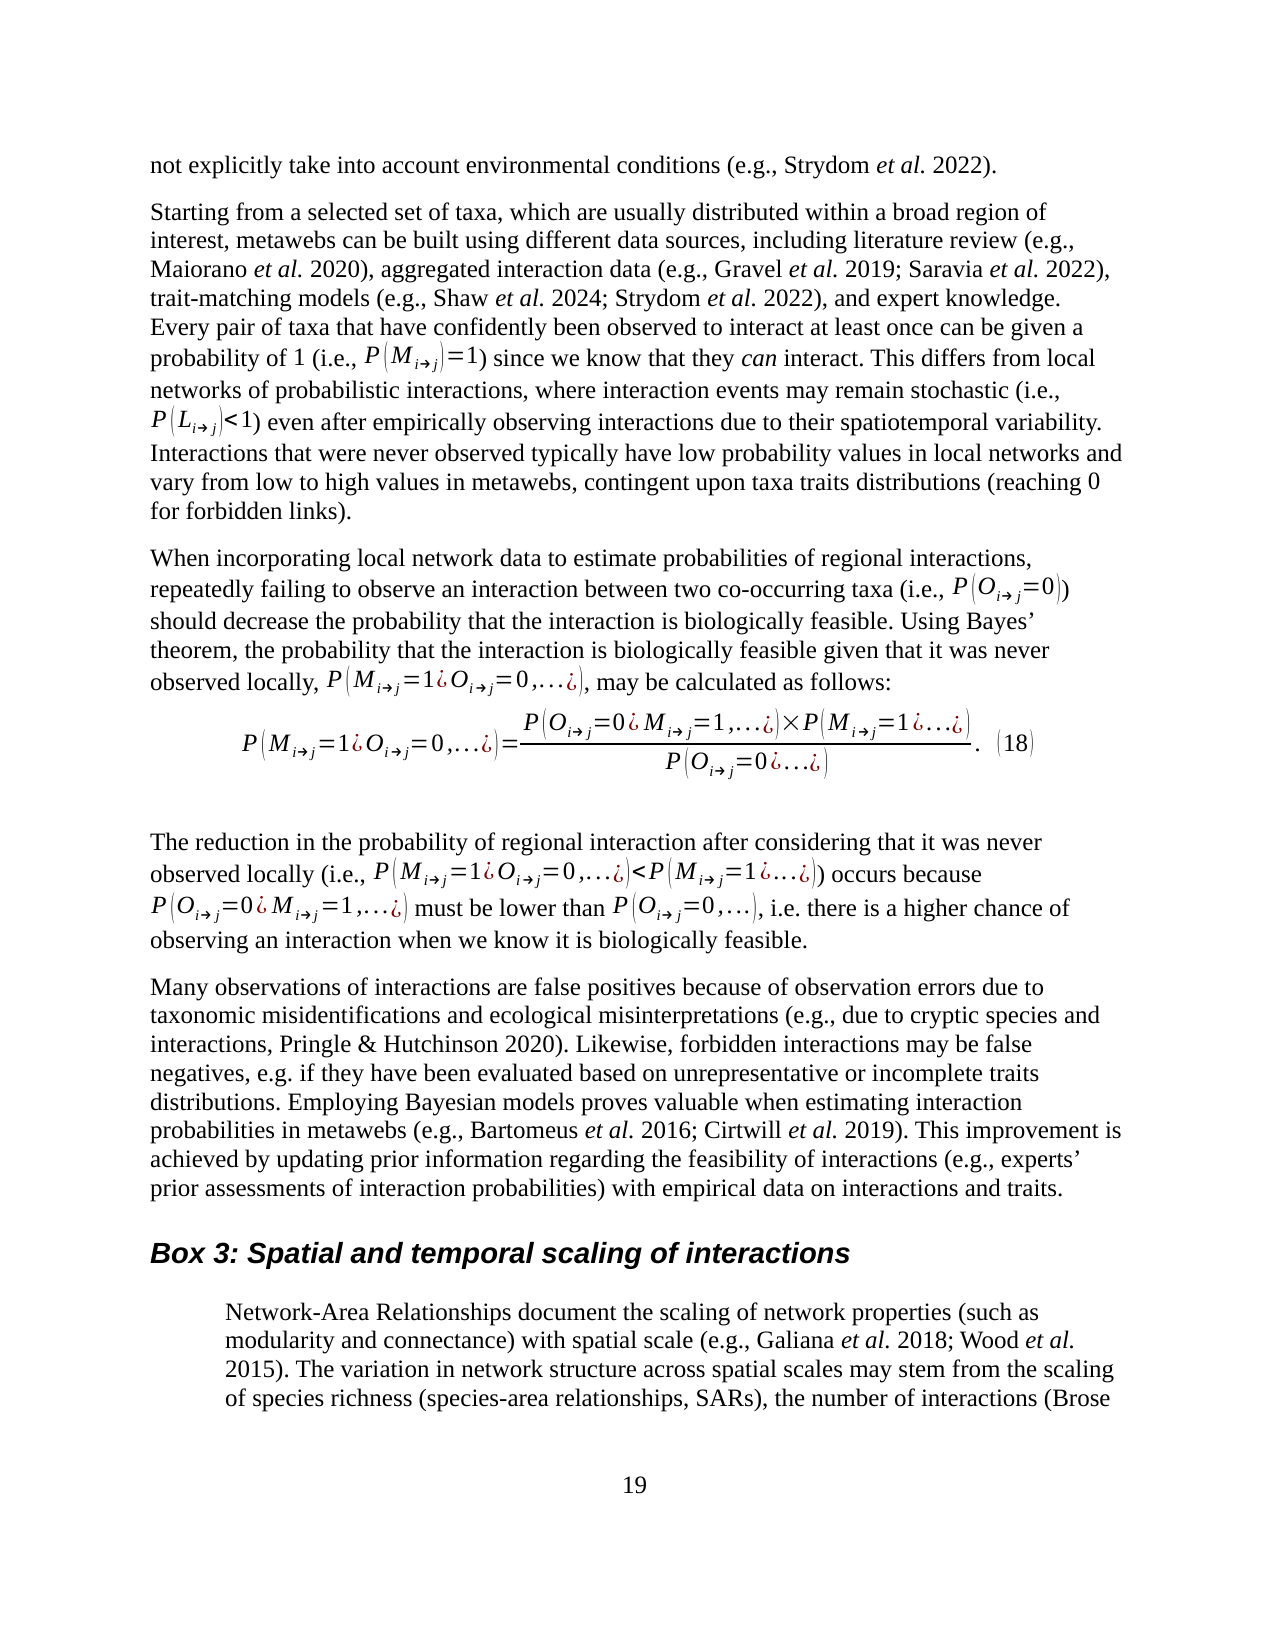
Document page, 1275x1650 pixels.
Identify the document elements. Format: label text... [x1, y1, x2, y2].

subtitle Box 3: Spatial and temporal scaling of interactions [150, 1236, 1125, 1269]
text The reduction in the probability of regional interaction after considering that it was never observed locally (i.e., ) occurs because must be lower than , i.e. there is a higher chance of observing an interaction when we know it is biologically feasible. [150, 827, 1125, 954]
text not explicitly take into account environmental conditions (e.g., Strydom et al. 2022). [150, 150, 1125, 179]
text Network-Area Relationships document the scaling of network properties (such as modularity and connectance) with spatial scale (e.g., Galiana et al. 2018; Wood et al. 2015). The variation in network structure across spatial scales may stem from the scaling of species richness (species-area relationships, SARs), the number of interactions (Brose [225, 1297, 1125, 1412]
text Starting from a selected set of taxa, which are usually distributed within a broad region of interest, metawebs can be built using different data sources, including literature review (e.g., Maiorano et al. 2020), aggregated interaction data (e.g., Gravel et al. 2019; Saravia et al. 2022), trait-matching models (e.g., Shaw et al. 2024; Strydom et al. 2022), and expert knowledge. Every pair of taxa that have confidently been observed to interact at least once can be given a probability of (i.e., ) since we know that they can interact. This differs from local networks of probabilistic interactions, where interaction events may remain stochastic (i.e., ) even after empirically observing interactions due to their spatiotemporal variability. Interactions that were never observed typically have low probability values in local networks and vary from low to high values in metawebs, contingent upon taxa traits distributions (reaching for forbidden links). [150, 197, 1125, 525]
text When incorporating local network data to estimate probabilities of regional interactions, repeatedly failing to observe an interaction between two co-occurring taxa (i.e., ) should decrease the probability that the interaction is biologically feasible. Using Bayes’ theorem, the probability that the interaction is biologically feasible given that it was never observed locally, , may be calculated as follows: [150, 543, 1125, 698]
text Many observations of interactions are false positives because of observation errors due to taxonomic misidentifications and ecological misinterpretations (e.g., due to cryptic species and interactions, Pringle & Hutchinson 2020). Likewise, forbidden interactions may be false negatives, e.g. if they have been evaluated based on unrepresentative or incomplete traits distributions. Employing Bayesian models proves valuable when estimating interaction probabilities in metawebs (e.g., Bartomeus et al. 2016; Cirtwill et al. 2019). This improvement is achieved by updating prior information regarding the feasibility of interactions (e.g., experts’ prior assessments of interaction probabilities) with empirical data on interactions and traits. [150, 972, 1125, 1202]
